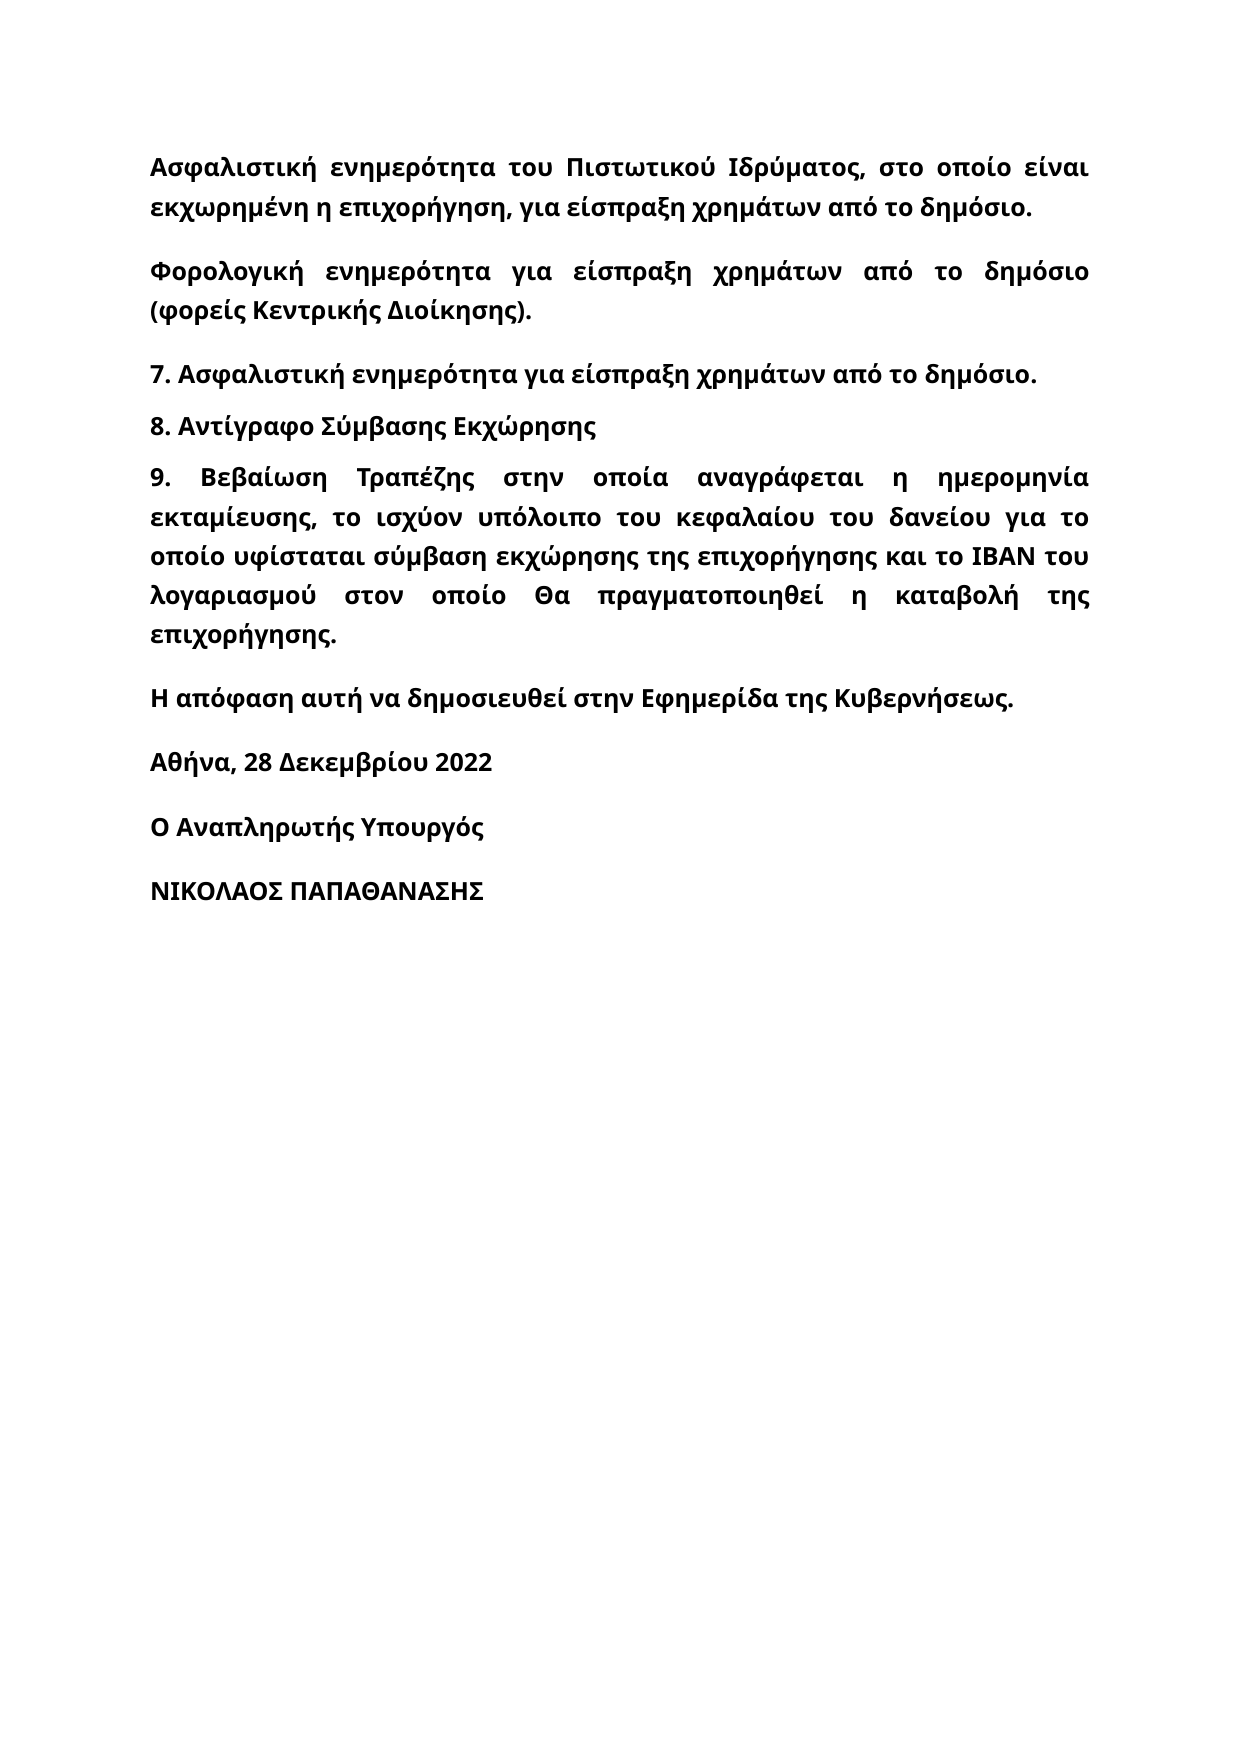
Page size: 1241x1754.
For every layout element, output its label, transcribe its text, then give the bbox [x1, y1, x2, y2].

text Φορολογική ενημερότητα για είσπραξη χρημάτων από το δημόσιο (φορείς Κεντρικής Διοίκησης). [150, 253, 1090, 327]
text 7. Ασφαλιστική ενημερότητα για είσπραξη χρημάτων από το δημόσιο. [150, 357, 1090, 391]
text Ασφαλιστική ενημερότητα του Πιστωτικού Ιδρύματος, στο οποίο είναι εκχωρημένη η επιχορήγηση, για είσπραξη χρημάτων από το δημόσιο. [150, 150, 1090, 223]
text 9. Βεβαίωση Τραπέζης στην οποία αναγράφεται η ημερομηνία εκταμίευσης, το ισχύον υπόλοιπο του κεφαλαίου του δανείου για το οποίο υφίσταται σύμβαση εκχώρησης της επιχορήγησης και το IBAN του λογαριασμού στον οποίο Θα πραγματοποιηθεί η καταβολή της επιχορήγησης. [150, 460, 1090, 651]
text 8. Αντίγραφο Σύμβασης Εκχώρησης [150, 408, 1090, 442]
text Ο Αναπληρωτής Υπουργός [150, 809, 1090, 843]
text Αθήνα, 28 Δεκεμβρίου 2022 [150, 745, 1090, 779]
text ΝΙΚΟΛΑΟΣ ΠΑΠΑΘΑΝΑΣΗΣ [150, 873, 1090, 907]
text Η απόφαση αυτή να δημοσιευθεί στην Εφημερίδα της Κυβερνήσεως. [150, 681, 1090, 715]
